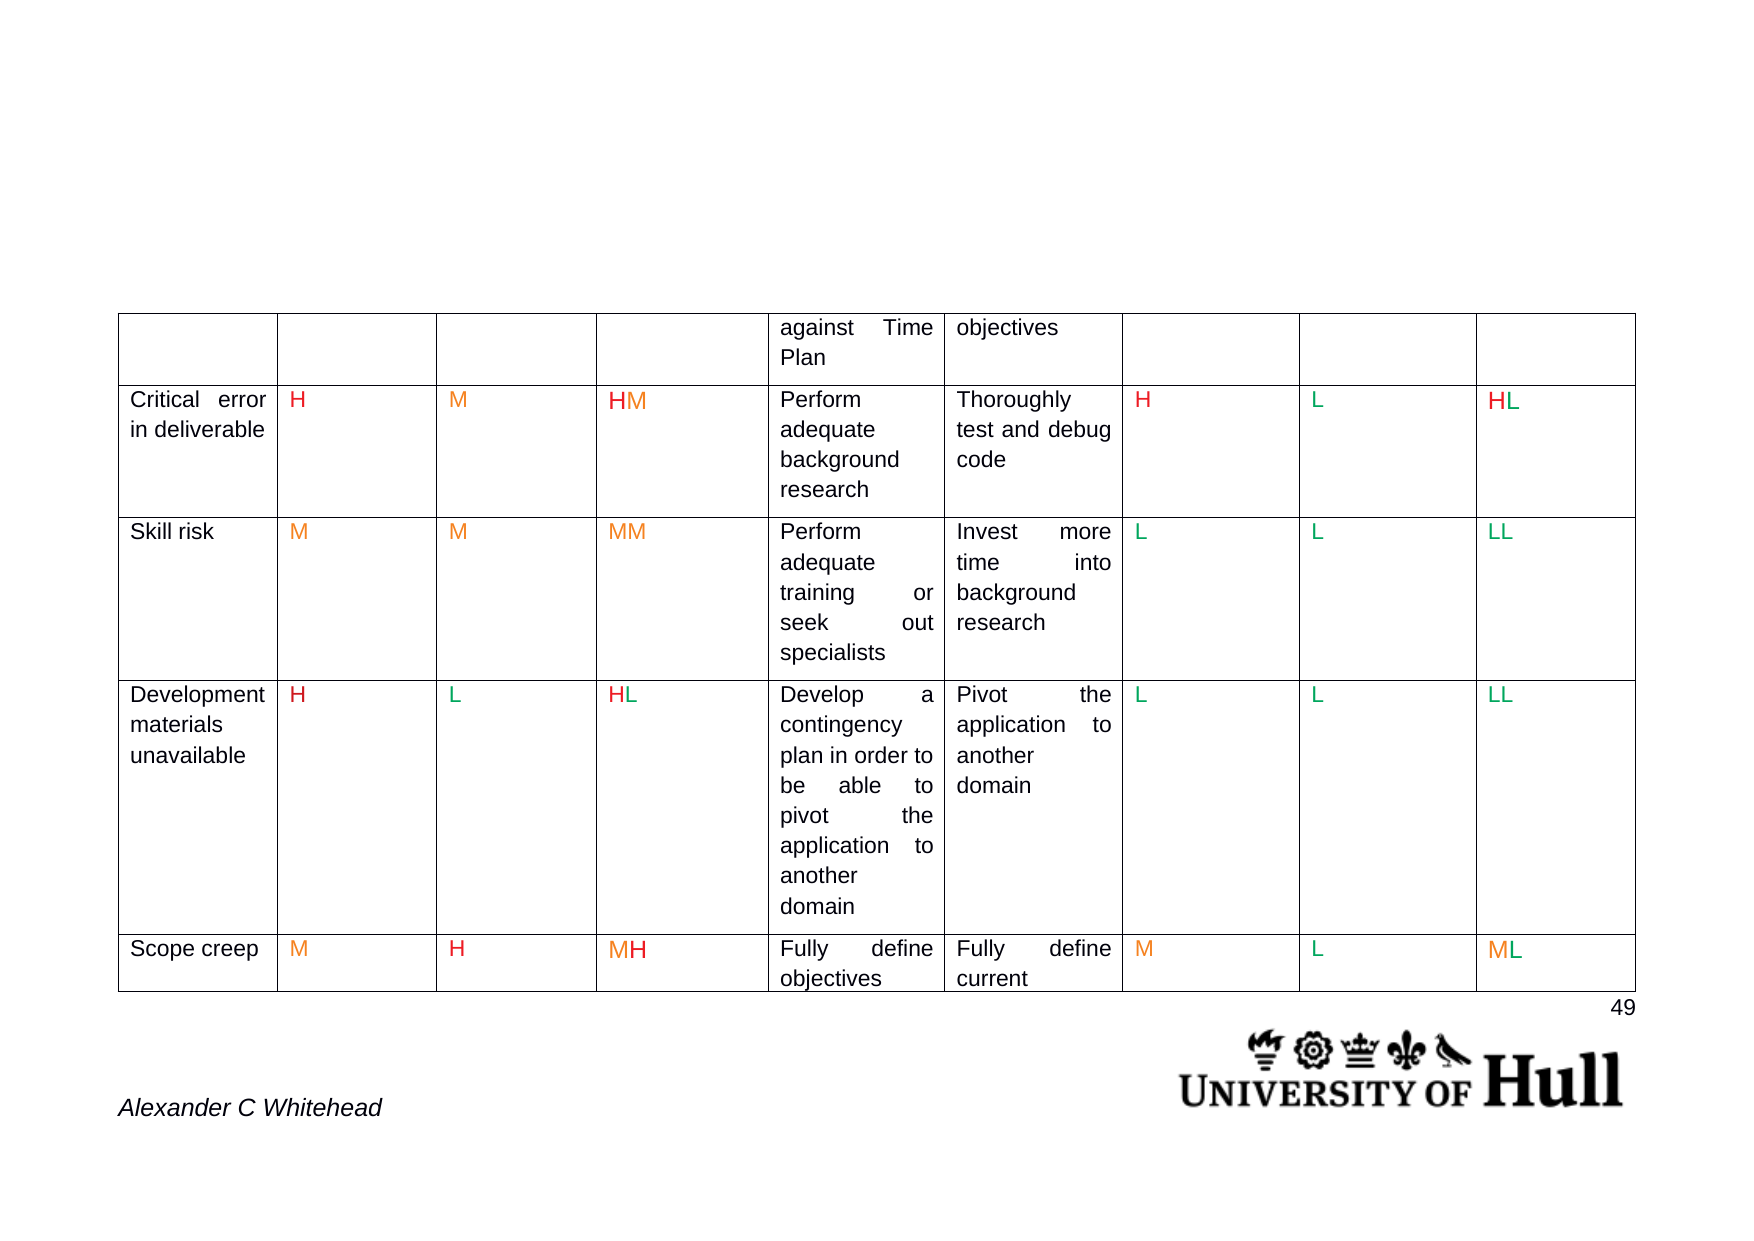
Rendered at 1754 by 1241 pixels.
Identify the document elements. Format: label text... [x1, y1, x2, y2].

table_cell L [1300, 681, 1476, 933]
table_cell LL [1477, 518, 1635, 680]
table_cell [278, 314, 436, 385]
table_cell Fully define objectives [769, 935, 944, 991]
table_cell HL [597, 681, 768, 933]
table_cell Perform adequate background research [769, 386, 944, 517]
table_cell L [437, 681, 596, 933]
table_cell HL [1477, 386, 1635, 517]
table_cell [437, 314, 596, 385]
table_cell HM [597, 386, 768, 517]
table_cell against Time Plan [769, 314, 944, 385]
table_cell Invest more time into background research [945, 518, 1122, 680]
table_cell Skill risk [119, 518, 277, 680]
table_cell H [278, 681, 436, 933]
table_cell M [1123, 935, 1299, 991]
table_cell MH [597, 935, 768, 991]
table_cell L [1123, 681, 1299, 933]
table_cell M [278, 518, 436, 680]
table_cell Critical error in deliverable [119, 386, 277, 517]
table_cell L [1123, 518, 1299, 680]
table_cell [1123, 314, 1299, 385]
table_cell M [437, 386, 596, 517]
table_cell Development materials unavailable [119, 681, 277, 933]
table_cell Perform adequate training or seek out specialists [769, 518, 944, 680]
table_cell L [1300, 935, 1476, 991]
table_cell M [437, 518, 596, 680]
table_cell MM [597, 518, 768, 680]
table_cell Thoroughly test and debug code [945, 386, 1122, 517]
table_cell [1477, 314, 1635, 385]
table_cell H [278, 386, 436, 517]
table_cell objectives [945, 314, 1122, 385]
table_cell L [1300, 518, 1476, 680]
table_cell Fully define current [945, 935, 1122, 991]
table_cell H [1123, 386, 1299, 517]
table_cell Pivot the application to another domain [945, 681, 1122, 933]
table_cell M [278, 935, 436, 991]
table_cell Scope creep [119, 935, 277, 991]
table_cell Develop a contingency plan in order to be able to pivot the application to another domain [769, 681, 944, 933]
table_cell LL [1477, 681, 1635, 933]
table_cell [597, 314, 768, 385]
table_cell [119, 314, 277, 385]
table_cell H [437, 935, 596, 991]
table_cell ML [1477, 935, 1635, 991]
table_cell L [1300, 386, 1476, 517]
picture [1172, 1020, 1632, 1117]
table_cell [1300, 314, 1476, 385]
